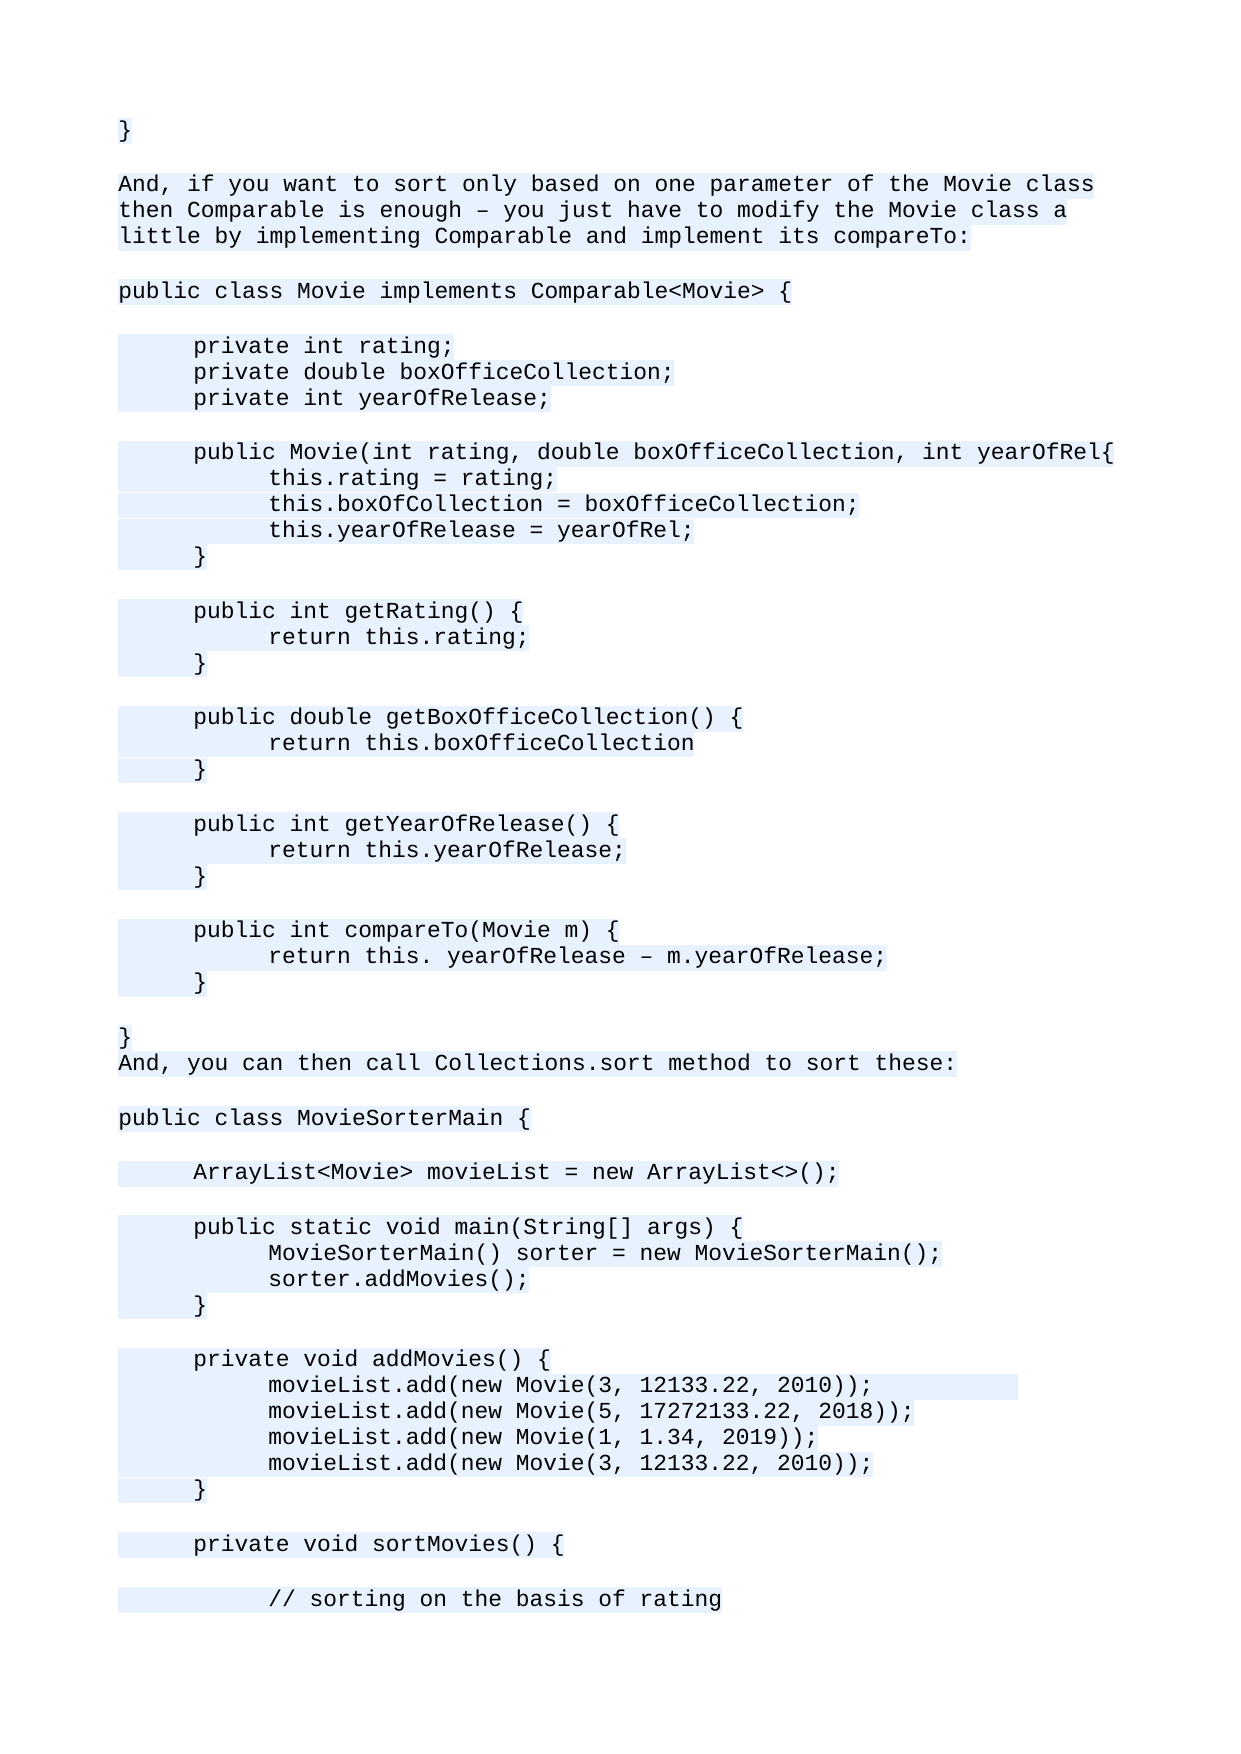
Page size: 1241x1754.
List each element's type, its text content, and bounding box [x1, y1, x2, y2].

text private void sortMovies() { [118, 1532, 1122, 1558]
text public class Movie implements Comparable<Movie> { [118, 279, 1122, 305]
text } [118, 651, 1122, 677]
text } [118, 1025, 1122, 1051]
text public int getYearOfRelease() { [118, 812, 1122, 838]
text } [118, 864, 1122, 890]
text public Movie(int rating, double boxOfficeCollection, int yearOfRel{ [118, 441, 1122, 467]
text movieList.add(new Movie(5, 17272133.22, 2018)); [118, 1400, 1122, 1426]
text public int getRating() { [118, 599, 1122, 625]
text movieList.add(new Movie(3, 12133.22, 2010)); [118, 1374, 1122, 1400]
text return this. yearOfRelease – m.yearOfRelease; [118, 945, 1122, 971]
text } [118, 1477, 1122, 1503]
text private int yearOfRelease; [118, 386, 1122, 412]
text public int compareTo(Movie m) { [118, 919, 1122, 945]
text public static void main(String[] args) { [118, 1215, 1122, 1241]
text this.boxOfCollection = boxOfficeCollection; [118, 492, 1122, 518]
text } [118, 544, 1122, 570]
text sorter.addMovies(); [118, 1267, 1122, 1293]
text // sorting on the basis of rating [118, 1587, 1122, 1613]
text } [118, 118, 1122, 144]
text return this.yearOfRelease; [118, 838, 1122, 864]
text MovieSorterMain() sorter = new MovieSorterMain(); [118, 1241, 1122, 1267]
text } [118, 1293, 1122, 1319]
text And, you can then call Collections.sort method to sort these: [118, 1051, 1122, 1077]
text this.rating = rating; [118, 467, 1122, 492]
text public class MovieSorterMain { [118, 1106, 1122, 1132]
text ArrayList<Movie> movieList = new ArrayList<>(); [118, 1161, 1122, 1187]
text this.yearOfRelease = yearOfRel; [118, 518, 1122, 544]
text private double boxOfficeCollection; [118, 360, 1122, 386]
text private int rating; [118, 334, 1122, 360]
text } [118, 757, 1122, 783]
text return this.boxOfficeCollection [118, 732, 1122, 757]
text movieList.add(new Movie(1, 1.34, 2019)); [118, 1426, 1122, 1452]
text And, if you want to sort only based on one parameter of the Movie class then Comparable is enough – you just have to modify the Movie class a little by implementing Comparable and implement its compareTo: [118, 173, 1122, 251]
text } [118, 971, 1122, 997]
text movieList.add(new Movie(3, 12133.22, 2010)); [118, 1452, 1122, 1477]
text public double getBoxOfficeCollection() { [118, 706, 1122, 732]
text return this.rating; [118, 625, 1122, 651]
text private void addMovies() { [118, 1348, 1122, 1374]
